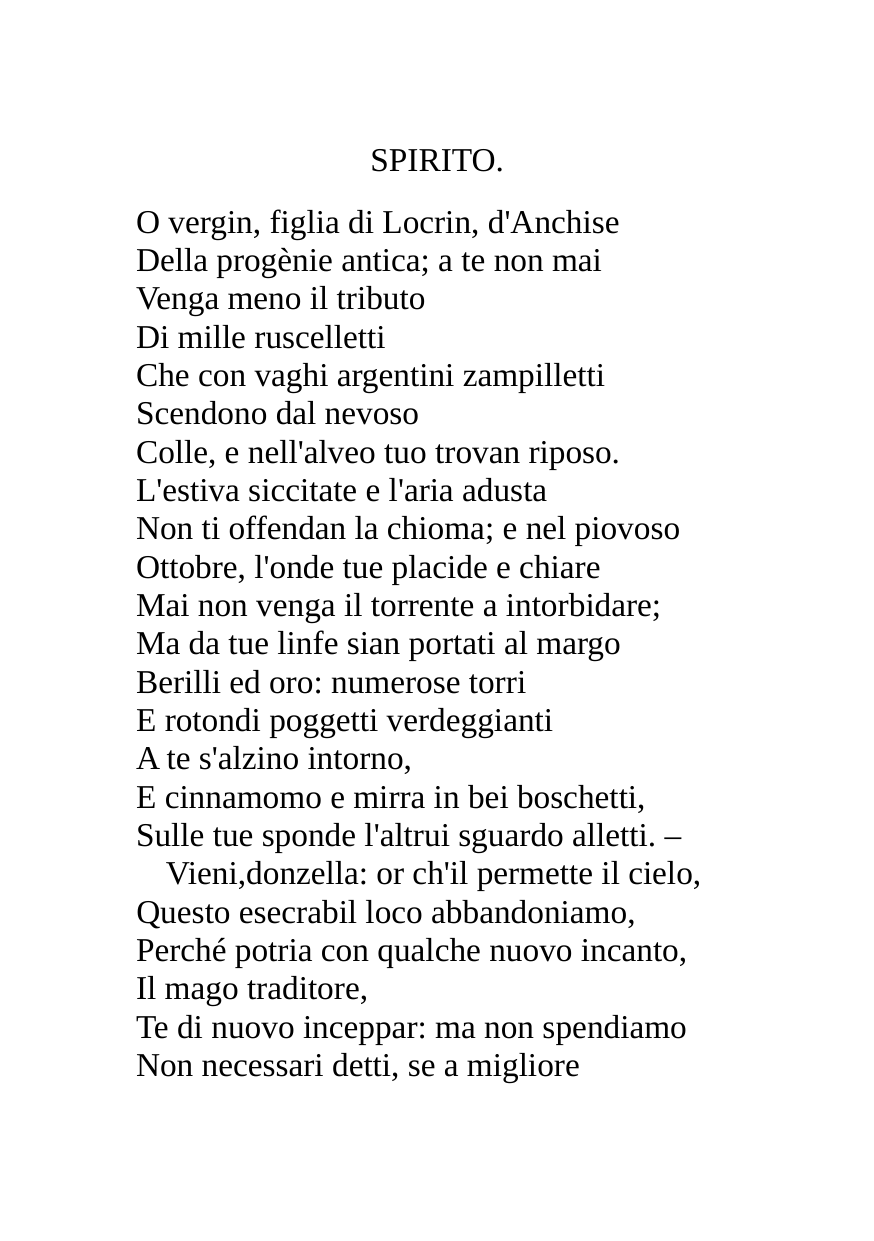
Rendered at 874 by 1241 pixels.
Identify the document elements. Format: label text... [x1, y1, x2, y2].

text Sulle tue sponde l'altrui sguardo alletti. – [106, 815, 768, 853]
text Mai non venga il torrente a intorbidare; [106, 585, 768, 623]
text Non ti offendan la chioma; e nel piovoso [106, 508, 768, 547]
text SPIRITO. [106, 140, 768, 178]
text Di mille ruscelletti [106, 317, 768, 355]
text Che con vaghi argentini zampilletti [106, 355, 768, 393]
text Questo esecrabil loco abbandoniamo, [106, 892, 768, 930]
text A te s'alzino intorno, [106, 738, 768, 777]
text Berilli ed oro: numerose torri [106, 662, 768, 700]
text Ma da tue linfe sian portati al margo [106, 623, 768, 662]
text Non necessari detti, se a migliore [106, 1045, 768, 1083]
text Scendono dal nevoso [106, 393, 768, 432]
text L'estiva siccitate e l'aria adusta [106, 470, 768, 508]
text Della progènie antica; a te non mai [106, 240, 768, 278]
text Perché potria con qualche nuovo incanto, [106, 930, 768, 968]
text Ottobre, l'onde tue placide e chiare [106, 547, 768, 585]
text Vieni,donzella: or ch'il permette il cielo, [136, 853, 768, 892]
text Te di nuovo inceppar: ma non spendiamo [106, 1007, 768, 1045]
text E rotondi poggetti verdeggianti [106, 700, 768, 738]
text Il mago traditore, [106, 968, 768, 1007]
text E cinnamomo e mirra in bei boschetti, [106, 777, 768, 815]
text Colle, e nell'alveo tuo trovan riposo. [106, 432, 768, 470]
text O vergin, figlia di Locrin, d'Anchise [106, 202, 768, 240]
text Venga meno il tributo [106, 278, 768, 317]
